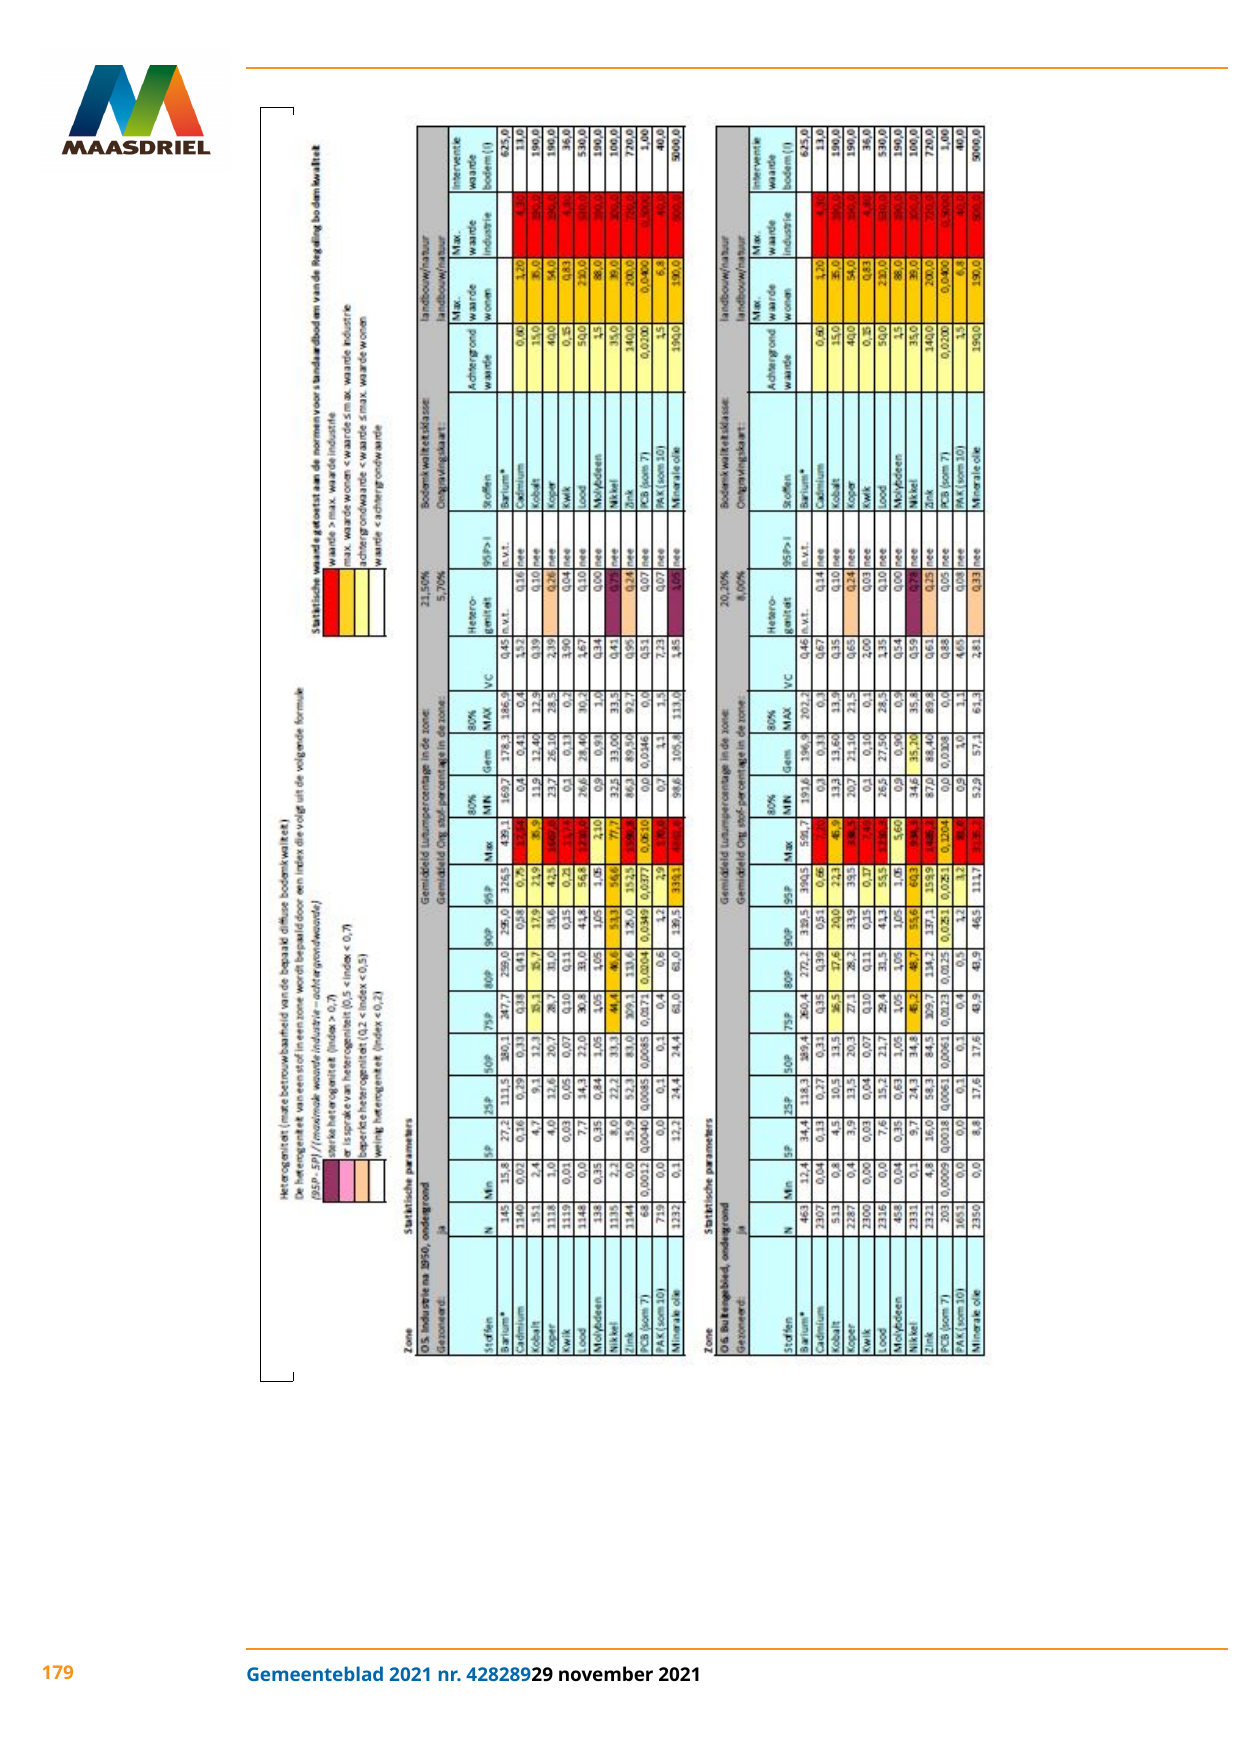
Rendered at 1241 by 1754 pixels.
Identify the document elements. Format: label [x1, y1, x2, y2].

picture [41, 47, 231, 172]
picture [268, 115, 993, 1372]
